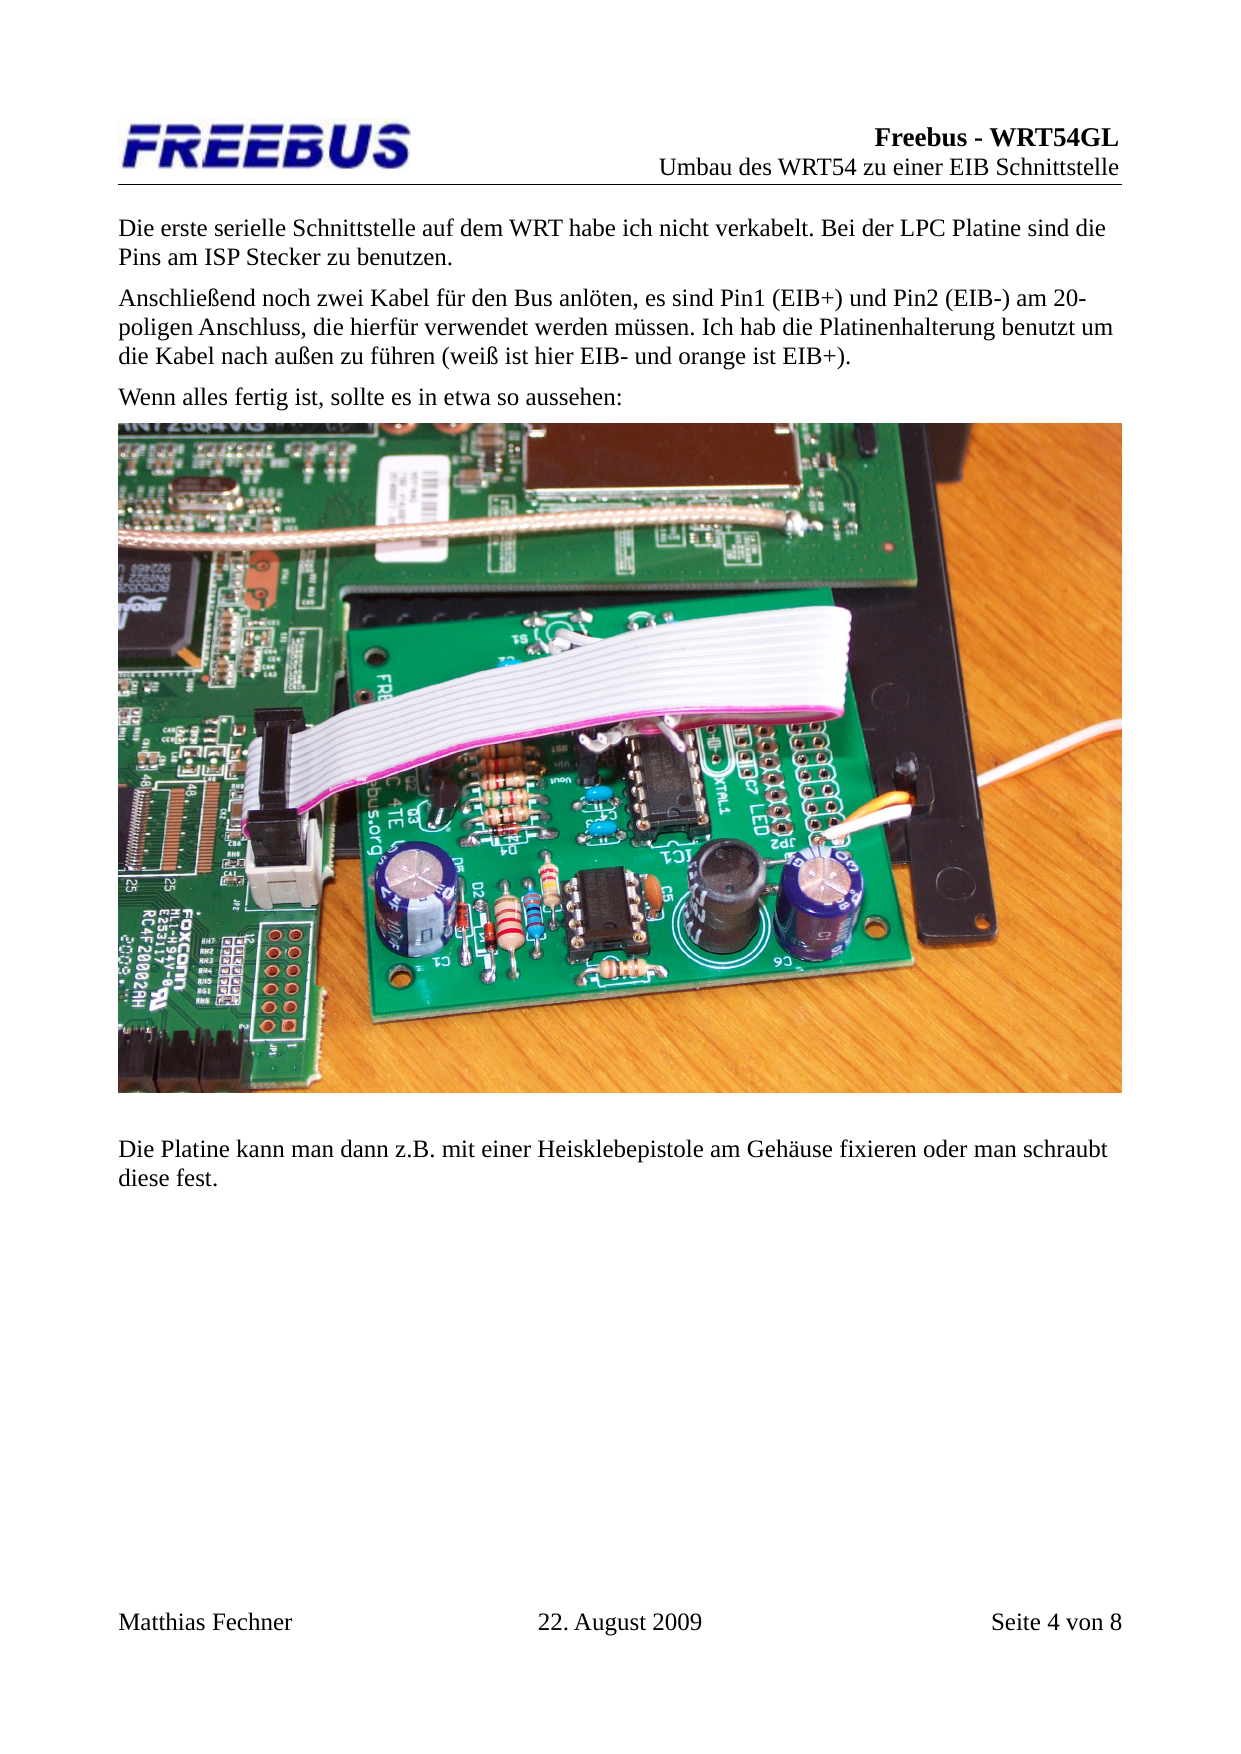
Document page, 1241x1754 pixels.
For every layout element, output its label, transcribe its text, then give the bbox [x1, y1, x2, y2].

text Die erste serielle Schnittstelle auf dem WRT habe ich nicht verkabelt. Bei der LPC Platine sind die Pins am ISP Stecker zu benutzen. [118, 213, 1122, 271]
text Die Platine kann man dann z.B. mit einer Heisklebepistole am Gehäuse fixieren oder man schraubt diese fest. [118, 1134, 1122, 1191]
picture [118, 118, 411, 172]
text Wenn alles fertig ist, sollte es in etwa so aussehen: [118, 382, 1122, 411]
picture [118, 423, 1122, 1093]
text Anschließend noch zwei Kabel für den Bus anlöten, es sind Pin1 (EIB+) und Pin2 (EIB-) am 20-poligen Anschluss, die hierfür verwendet werden müssen. Ich hab die Platinenhalterung benutzt um die Kabel nach außen zu führen (weiß ist hier EIB- und orange ist EIB+). [118, 283, 1122, 370]
